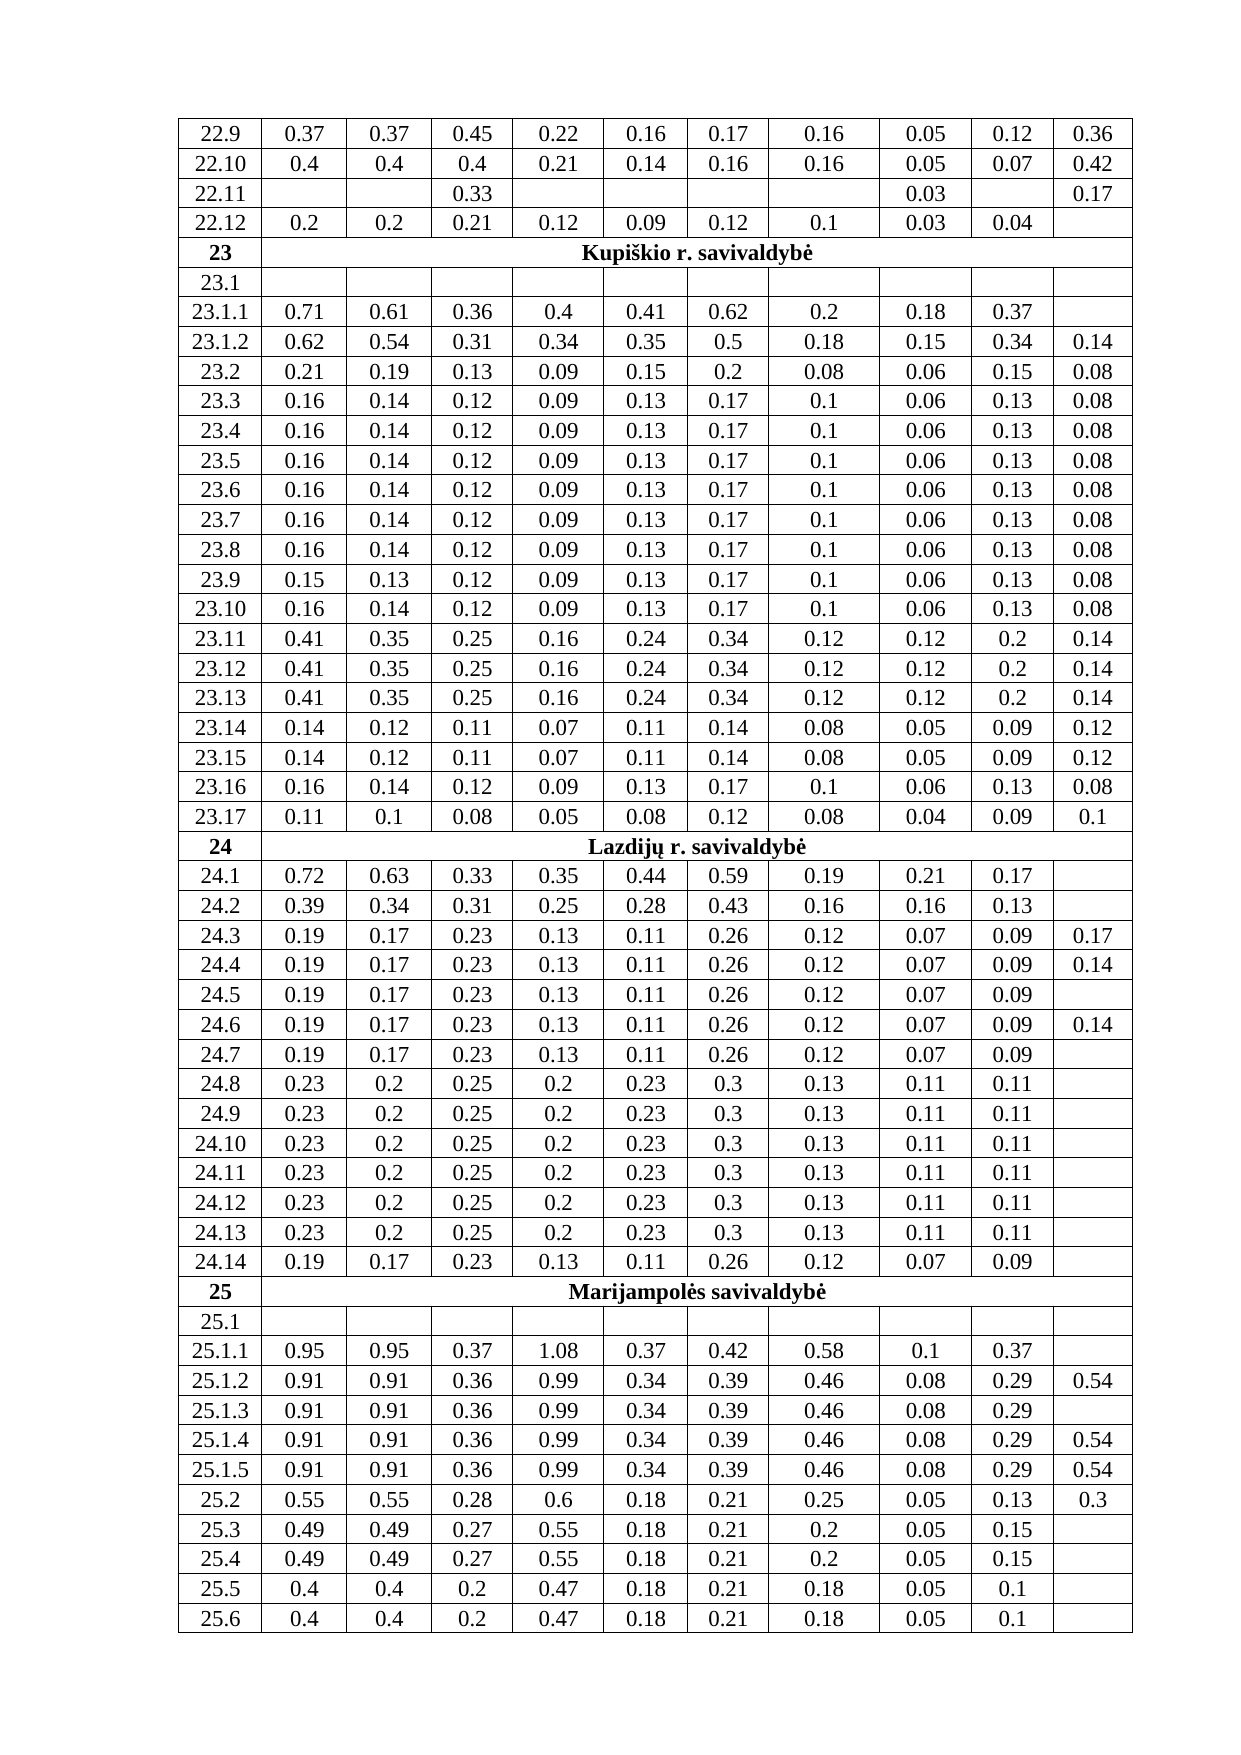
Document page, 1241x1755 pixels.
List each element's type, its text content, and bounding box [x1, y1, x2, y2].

table_cell 0.12 [769, 950, 879, 979]
table_cell 0.25 [432, 1099, 512, 1127]
table_cell 0.39 [688, 1455, 768, 1484]
table_cell 0.11 [604, 713, 687, 742]
table_cell 0.28 [432, 1485, 512, 1513]
table_cell 0.18 [769, 1574, 879, 1602]
table_cell 0.99 [513, 1396, 603, 1424]
table_cell 0.14 [347, 416, 431, 445]
table_cell 0.13 [972, 535, 1053, 563]
table_cell 0.12 [432, 505, 512, 534]
table_cell 0.99 [513, 1455, 603, 1484]
table_cell 23.15 [179, 743, 261, 771]
table_cell 23.9 [179, 565, 261, 593]
table_cell 0.91 [262, 1396, 346, 1424]
table_cell 0.08 [769, 802, 879, 831]
table_cell 0.05 [880, 1544, 971, 1573]
table_cell 0.15 [972, 357, 1053, 385]
table_cell 0.23 [262, 1188, 346, 1217]
table_cell 0.17 [972, 861, 1053, 890]
table_cell 0.16 [262, 446, 346, 474]
table_cell 0.12 [688, 208, 768, 237]
table_cell [972, 179, 1053, 207]
table_cell 0.12 [432, 475, 512, 504]
table_cell 0.11 [604, 1247, 687, 1276]
table_cell 0.99 [513, 1366, 603, 1395]
table_cell 0.09 [513, 446, 603, 474]
table_cell 0.05 [880, 1604, 971, 1632]
table_cell 0.99 [513, 1425, 603, 1454]
table_cell 0.2 [769, 1544, 879, 1573]
table_cell 0.06 [880, 594, 971, 623]
table_cell 0.12 [880, 624, 971, 652]
table_cell 0.91 [262, 1425, 346, 1454]
table_cell 0.13 [769, 1069, 879, 1098]
table_cell 24.4 [179, 950, 261, 979]
table_cell 0.55 [513, 1515, 603, 1543]
table_cell 0.25 [432, 1158, 512, 1187]
table_cell 0.09 [972, 921, 1053, 949]
table_cell 0.11 [972, 1188, 1053, 1217]
table_cell 0.1 [769, 535, 879, 563]
table_cell 0.15 [262, 565, 346, 593]
table_cell 0.05 [880, 149, 971, 177]
table_cell 0.3 [1054, 1485, 1132, 1513]
table_cell 24 [179, 832, 261, 860]
table_cell [769, 1307, 879, 1335]
table_cell 0.25 [513, 891, 603, 920]
table_cell 23 [179, 238, 261, 267]
table_cell 0.36 [432, 1366, 512, 1395]
table_cell 0.17 [688, 505, 768, 534]
table_cell [1054, 1247, 1132, 1276]
table_cell 0.2 [513, 1099, 603, 1127]
table_cell 0.11 [972, 1158, 1053, 1187]
table_cell 0.16 [880, 891, 971, 920]
table_cell 0.23 [262, 1099, 346, 1127]
table_cell 0.08 [1054, 357, 1132, 385]
table_cell 23.1 [179, 268, 261, 296]
table_cell 0.11 [880, 1218, 971, 1246]
table_cell 0.24 [604, 624, 687, 652]
table_cell 0.11 [972, 1129, 1053, 1157]
table_cell 0.09 [513, 772, 603, 801]
table_cell [972, 1307, 1053, 1335]
table_cell 0.17 [688, 446, 768, 474]
table_cell 0.36 [432, 1425, 512, 1454]
table_cell 0.09 [513, 535, 603, 563]
table_cell 0.17 [688, 772, 768, 801]
table_cell 25.1 [179, 1307, 261, 1335]
table_cell 0.08 [1054, 505, 1132, 534]
table_cell 0.37 [604, 1336, 687, 1365]
table_cell 0.08 [769, 743, 879, 771]
table_cell [432, 1307, 512, 1335]
table_cell [1054, 1544, 1132, 1573]
table_cell 0.46 [769, 1425, 879, 1454]
table_cell 0.13 [769, 1188, 879, 1217]
table_cell 0.39 [688, 1366, 768, 1395]
table_cell 0.11 [972, 1099, 1053, 1127]
table_cell 0.16 [262, 594, 346, 623]
table_cell 0.18 [604, 1515, 687, 1543]
table_cell 23.1.2 [179, 327, 261, 356]
table_cell 0.19 [262, 1247, 346, 1276]
table_cell 0.26 [688, 980, 768, 1009]
table_cell [769, 268, 879, 296]
table_cell 0.18 [769, 327, 879, 356]
table_cell 0.42 [1054, 149, 1132, 177]
table_cell 0.13 [513, 950, 603, 979]
table_cell 0.4 [262, 1604, 346, 1632]
table_cell 0.11 [972, 1069, 1053, 1098]
table_cell 0.11 [604, 921, 687, 949]
table_cell 0.54 [1054, 1455, 1132, 1484]
table_cell 25.1.2 [179, 1366, 261, 1395]
table_cell 0.91 [347, 1455, 431, 1484]
table_cell 0.08 [769, 713, 879, 742]
table_cell [262, 179, 346, 207]
table_cell 0.09 [513, 565, 603, 593]
table_cell [688, 268, 768, 296]
table_cell 0.06 [880, 357, 971, 385]
table_cell 0.2 [769, 297, 879, 326]
table_cell 0.1 [880, 1336, 971, 1365]
table_cell 0.47 [513, 1604, 603, 1632]
table_cell 0.16 [262, 772, 346, 801]
table_cell [604, 179, 687, 207]
table_cell 0.09 [513, 386, 603, 415]
table_cell 0.17 [688, 416, 768, 445]
table_cell 0.23 [604, 1069, 687, 1098]
table_cell 23.4 [179, 416, 261, 445]
table_cell 0.14 [1054, 683, 1132, 712]
table_cell 0.14 [262, 713, 346, 742]
table_cell 22.10 [179, 149, 261, 177]
table_cell 0.05 [513, 802, 603, 831]
table_cell 0.13 [604, 505, 687, 534]
table_cell 0.2 [513, 1188, 603, 1217]
table_cell 24.7 [179, 1040, 261, 1068]
table_cell 0.39 [688, 1396, 768, 1424]
table_cell 0.21 [688, 1574, 768, 1602]
table_cell [513, 268, 603, 296]
table_cell 0.62 [262, 327, 346, 356]
table_cell 0.13 [769, 1158, 879, 1187]
table_cell 0.3 [688, 1099, 768, 1127]
table_cell 0.34 [347, 891, 431, 920]
table_cell 0.26 [688, 1010, 768, 1038]
table_cell 0.17 [688, 565, 768, 593]
table_cell 0.18 [604, 1544, 687, 1573]
table_cell 0.13 [604, 475, 687, 504]
table_cell [347, 1307, 431, 1335]
table_cell 0.09 [972, 713, 1053, 742]
table_cell 0.13 [347, 565, 431, 593]
table_cell 0.14 [1054, 327, 1132, 356]
table_cell 0.21 [262, 357, 346, 385]
table_cell 0.55 [262, 1485, 346, 1513]
table_cell 0.34 [604, 1366, 687, 1395]
table_cell 0.72 [262, 861, 346, 890]
table_cell 0.06 [880, 535, 971, 563]
table_cell 0.12 [769, 1247, 879, 1276]
table_cell 0.12 [347, 713, 431, 742]
table_cell 0.2 [972, 683, 1053, 712]
table_cell 0.15 [972, 1515, 1053, 1543]
table_cell 0.14 [604, 149, 687, 177]
table_cell 0.1 [972, 1574, 1053, 1602]
table_cell 0.13 [972, 446, 1053, 474]
table_cell 0.36 [1054, 119, 1132, 148]
table_cell 0.24 [604, 683, 687, 712]
table_cell 0.2 [347, 1129, 431, 1157]
table_cell 25.5 [179, 1574, 261, 1602]
table_cell 0.13 [513, 1010, 603, 1038]
table_cell 0.41 [604, 297, 687, 326]
table_cell 0.3 [688, 1158, 768, 1187]
table_cell 0.91 [347, 1425, 431, 1454]
table_cell 0.15 [604, 357, 687, 385]
table_cell 0.2 [347, 1218, 431, 1246]
table_cell 0.18 [604, 1574, 687, 1602]
table_cell 0.11 [880, 1129, 971, 1157]
table_cell 0.15 [880, 327, 971, 356]
table_cell 0.5 [688, 327, 768, 356]
table_cell [1054, 891, 1132, 920]
table_cell 0.3 [688, 1188, 768, 1217]
table_cell 0.09 [972, 802, 1053, 831]
table_cell 0.14 [1054, 1010, 1132, 1038]
table_cell 0.06 [880, 386, 971, 415]
table_cell 0.16 [769, 891, 879, 920]
table_cell 0.26 [688, 921, 768, 949]
table_cell [880, 268, 971, 296]
table_cell 0.1 [769, 505, 879, 534]
table_cell 0.13 [513, 1247, 603, 1276]
table_cell 0.59 [688, 861, 768, 890]
table_cell 0.07 [513, 713, 603, 742]
table_cell 0.23 [262, 1158, 346, 1187]
table_cell 0.2 [769, 1515, 879, 1543]
table_cell 0.54 [1054, 1425, 1132, 1454]
table_cell 0.55 [513, 1544, 603, 1573]
table_cell 0.08 [604, 802, 687, 831]
table_cell 0.23 [432, 1247, 512, 1276]
table_cell 0.34 [688, 654, 768, 682]
table_cell 0.09 [972, 950, 1053, 979]
table_cell 0.37 [972, 1336, 1053, 1365]
table_cell 0.17 [1054, 179, 1132, 207]
table_cell 0.2 [513, 1158, 603, 1187]
table_cell 0.31 [432, 891, 512, 920]
table_cell 1.08 [513, 1336, 603, 1365]
table_cell 0.4 [347, 1574, 431, 1602]
table_cell 0.91 [262, 1455, 346, 1484]
table_cell 0.08 [880, 1455, 971, 1484]
table_cell [688, 179, 768, 207]
table_cell 0.22 [513, 119, 603, 148]
table_cell [1054, 1396, 1132, 1424]
table_cell 0.14 [688, 743, 768, 771]
table_cell [1054, 1336, 1132, 1365]
table_cell 0.1 [769, 386, 879, 415]
table_cell [1054, 1218, 1132, 1246]
table_cell 24.14 [179, 1247, 261, 1276]
table_cell 0.09 [972, 980, 1053, 1009]
table_cell 0.16 [769, 119, 879, 148]
table_cell 0.06 [880, 416, 971, 445]
table_cell 0.03 [880, 208, 971, 237]
table_cell 0.34 [604, 1396, 687, 1424]
table_cell 25.3 [179, 1515, 261, 1543]
table_cell 0.91 [347, 1396, 431, 1424]
table_cell 0.09 [513, 475, 603, 504]
table_cell 0.05 [880, 713, 971, 742]
table_cell 0.11 [880, 1158, 971, 1187]
table_cell [262, 1307, 346, 1335]
table_cell 0.16 [513, 624, 603, 652]
table_cell 23.13 [179, 683, 261, 712]
table_cell 0.08 [769, 357, 879, 385]
table_cell 0.1 [347, 802, 431, 831]
table_cell 0.2 [688, 357, 768, 385]
table_cell [1054, 980, 1132, 1009]
table_cell 0.14 [347, 505, 431, 534]
table_cell 0.43 [688, 891, 768, 920]
table_cell 23.1.1 [179, 297, 261, 326]
table_cell [347, 268, 431, 296]
table_cell 0.91 [347, 1366, 431, 1395]
table_cell 0.12 [432, 416, 512, 445]
table_cell 0.08 [432, 802, 512, 831]
table_cell 0.25 [769, 1485, 879, 1513]
table_cell 24.3 [179, 921, 261, 949]
table_cell 0.25 [432, 624, 512, 652]
table_cell 0.18 [769, 1604, 879, 1632]
table_cell 0.39 [262, 891, 346, 920]
table_cell 23.7 [179, 505, 261, 534]
table_cell [1054, 1604, 1132, 1632]
table_cell 0.19 [262, 921, 346, 949]
table_cell [1054, 1574, 1132, 1602]
table_cell 0.27 [432, 1544, 512, 1573]
table_cell 0.54 [347, 327, 431, 356]
table_cell 0.21 [688, 1604, 768, 1632]
table_cell 0.34 [513, 327, 603, 356]
table_cell 0.12 [769, 921, 879, 949]
table_cell 0.12 [769, 1040, 879, 1068]
table_cell 0.06 [880, 772, 971, 801]
table_cell 0.04 [880, 802, 971, 831]
table_cell 24.13 [179, 1218, 261, 1246]
table_cell 0.17 [347, 980, 431, 1009]
table_cell 0.36 [432, 1455, 512, 1484]
table_cell 0.13 [604, 772, 687, 801]
table_cell 0.08 [1054, 594, 1132, 623]
table_cell 0.21 [432, 208, 512, 237]
table_cell 0.19 [262, 1010, 346, 1038]
table_cell 0.19 [769, 861, 879, 890]
table_cell 0.16 [262, 505, 346, 534]
table_cell 0.08 [1054, 475, 1132, 504]
table_cell 0.34 [604, 1455, 687, 1484]
table_cell 0.46 [769, 1366, 879, 1395]
table_cell 0.11 [432, 713, 512, 742]
table_cell 0.6 [513, 1485, 603, 1513]
table_cell 23.6 [179, 475, 261, 504]
table_cell 0.12 [880, 683, 971, 712]
table_cell 0.41 [262, 624, 346, 652]
table_cell 0.11 [604, 980, 687, 1009]
table_cell 0.49 [347, 1515, 431, 1543]
table_cell 0.49 [262, 1515, 346, 1543]
table_cell 0.2 [972, 624, 1053, 652]
table_cell 0.14 [1054, 654, 1132, 682]
table_cell 24.9 [179, 1099, 261, 1127]
table_cell 0.06 [880, 446, 971, 474]
table_cell 0.46 [769, 1396, 879, 1424]
table_cell 0.1 [972, 1604, 1053, 1632]
table_cell 0.06 [880, 565, 971, 593]
table_cell 0.13 [604, 446, 687, 474]
table_cell 0.35 [347, 654, 431, 682]
table_cell 0.71 [262, 297, 346, 326]
table_cell 0.03 [880, 179, 971, 207]
table_cell 0.13 [972, 891, 1053, 920]
table_cell 0.28 [604, 891, 687, 920]
table_cell 0.23 [604, 1188, 687, 1217]
table_cell 0.19 [262, 1040, 346, 1068]
table_cell 0.13 [513, 1040, 603, 1068]
table_cell 0.14 [688, 713, 768, 742]
table_cell 0.14 [262, 743, 346, 771]
table_cell 0.16 [262, 535, 346, 563]
table_cell 0.05 [880, 119, 971, 148]
table_cell 0.25 [432, 1218, 512, 1246]
table_cell 0.18 [604, 1485, 687, 1513]
table_cell 0.14 [347, 446, 431, 474]
table_cell 0.07 [972, 149, 1053, 177]
table_cell 23.14 [179, 713, 261, 742]
table_cell [1054, 1099, 1132, 1127]
table_cell 0.2 [513, 1069, 603, 1098]
table_cell 0.14 [347, 594, 431, 623]
table_cell 0.1 [769, 416, 879, 445]
table_cell 0.12 [1054, 743, 1132, 771]
table_cell 0.09 [972, 1247, 1053, 1276]
table_cell 0.12 [432, 386, 512, 415]
table_cell 0.07 [513, 743, 603, 771]
table_cell 0.16 [513, 654, 603, 682]
table_cell 23.2 [179, 357, 261, 385]
table_cell 0.09 [972, 1010, 1053, 1038]
table_cell 0.07 [880, 1040, 971, 1068]
table_cell 0.2 [347, 1188, 431, 1217]
table_cell 0.1 [769, 565, 879, 593]
table_cell 0.58 [769, 1336, 879, 1365]
table_cell 0.08 [1054, 446, 1132, 474]
table_cell 0.34 [604, 1425, 687, 1454]
table_cell 0.17 [688, 535, 768, 563]
table_cell 0.06 [880, 475, 971, 504]
table_cell 0.4 [262, 149, 346, 177]
table_cell 0.17 [347, 921, 431, 949]
table_cell 24.11 [179, 1158, 261, 1187]
table_cell 0.07 [880, 1010, 971, 1038]
table_cell 0.23 [604, 1099, 687, 1127]
table_cell [1054, 1040, 1132, 1068]
table_cell [1054, 1307, 1132, 1335]
table_cell 0.14 [347, 386, 431, 415]
table_cell 0.16 [262, 475, 346, 504]
table_cell 24.2 [179, 891, 261, 920]
table_cell 0.12 [972, 119, 1053, 148]
table_cell 0.11 [604, 743, 687, 771]
table_cell 0.2 [513, 1129, 603, 1157]
table_cell 0.21 [688, 1485, 768, 1513]
table_cell 0.91 [262, 1366, 346, 1395]
table_cell 0.26 [688, 1040, 768, 1068]
table_cell 0.12 [769, 1010, 879, 1038]
table_cell 0.36 [432, 1396, 512, 1424]
table_cell 0.13 [604, 535, 687, 563]
table_cell 0.25 [432, 1129, 512, 1157]
table_cell 0.33 [432, 179, 512, 207]
table_cell [513, 1307, 603, 1335]
table_cell 0.09 [972, 1040, 1053, 1068]
table_cell 22.11 [179, 179, 261, 207]
table_cell 0.17 [688, 594, 768, 623]
table_cell 0.2 [432, 1604, 512, 1632]
table_cell 0.09 [513, 594, 603, 623]
table_cell 25.1.5 [179, 1455, 261, 1484]
table_cell 0.27 [432, 1515, 512, 1543]
table_cell 0.12 [432, 594, 512, 623]
table_cell 0.41 [262, 654, 346, 682]
table_cell 0.2 [347, 208, 431, 237]
table_cell 0.61 [347, 297, 431, 326]
table_cell 0.1 [1054, 802, 1132, 831]
table_cell 0.23 [604, 1218, 687, 1246]
table_cell 0.11 [972, 1218, 1053, 1246]
table_cell 0.11 [432, 743, 512, 771]
table_cell 0.34 [972, 327, 1053, 356]
table_cell 0.1 [769, 594, 879, 623]
table_cell 0.13 [604, 386, 687, 415]
table_cell 0.21 [513, 149, 603, 177]
table_cell 0.2 [262, 208, 346, 237]
table_cell 0.41 [262, 683, 346, 712]
table_cell 0.05 [880, 1574, 971, 1602]
table_cell 0.47 [513, 1574, 603, 1602]
table_cell 0.16 [604, 119, 687, 148]
table_cell 23.11 [179, 624, 261, 652]
table_cell 0.33 [432, 861, 512, 890]
table_cell 0.4 [513, 297, 603, 326]
table_cell 24.8 [179, 1069, 261, 1098]
table_cell 0.08 [1054, 565, 1132, 593]
table_cell 0.34 [688, 683, 768, 712]
table_cell 0.13 [972, 1485, 1053, 1513]
table_cell 0.25 [432, 1069, 512, 1098]
table_cell 0.1 [769, 475, 879, 504]
table_cell 0.17 [688, 119, 768, 148]
table_cell 0.35 [604, 327, 687, 356]
table_cell 0.4 [347, 1604, 431, 1632]
table_cell 0.14 [347, 772, 431, 801]
table_cell 0.11 [262, 802, 346, 831]
table_cell [1054, 208, 1132, 237]
table_cell 0.15 [972, 1544, 1053, 1573]
table_cell 0.95 [347, 1336, 431, 1365]
table_cell 0.23 [432, 950, 512, 979]
table_cell 0.17 [688, 475, 768, 504]
table_cell 0.23 [262, 1218, 346, 1246]
table_cell 22.9 [179, 119, 261, 148]
table_cell 0.13 [769, 1099, 879, 1127]
table_cell 0.11 [604, 950, 687, 979]
table_cell 0.12 [432, 446, 512, 474]
table_cell 0.23 [604, 1129, 687, 1157]
table_cell Lazdijų r. savivaldybė [262, 832, 1132, 860]
table_cell 0.05 [880, 1485, 971, 1513]
table_cell 24.6 [179, 1010, 261, 1038]
table_cell 0.63 [347, 861, 431, 890]
table_cell 0.12 [769, 683, 879, 712]
table_cell 0.08 [880, 1366, 971, 1395]
table_cell [1054, 1129, 1132, 1157]
table_cell 0.3 [688, 1129, 768, 1157]
table_cell 0.29 [972, 1455, 1053, 1484]
table_cell 0.12 [769, 654, 879, 682]
table_cell 0.23 [432, 1040, 512, 1068]
table_cell 0.13 [972, 505, 1053, 534]
table_cell 0.11 [880, 1099, 971, 1127]
table_cell 0.49 [262, 1544, 346, 1573]
table_cell Marijampolės savivaldybė [262, 1277, 1132, 1306]
table_cell 0.2 [513, 1218, 603, 1246]
table_cell 0.11 [604, 1010, 687, 1038]
table_cell 0.95 [262, 1336, 346, 1365]
table_cell 0.13 [972, 772, 1053, 801]
table_cell 0.08 [1054, 535, 1132, 563]
table_cell 0.3 [688, 1218, 768, 1246]
table_cell 0.12 [1054, 713, 1132, 742]
table_cell 0.07 [880, 980, 971, 1009]
table_cell [1054, 1069, 1132, 1098]
table_cell 0.1 [769, 772, 879, 801]
table_cell 0.17 [347, 950, 431, 979]
table_cell 0.19 [262, 980, 346, 1009]
table_cell [604, 1307, 687, 1335]
table_cell 0.23 [432, 921, 512, 949]
table_cell 0.37 [347, 119, 431, 148]
table_cell 0.4 [347, 149, 431, 177]
table_cell 0.13 [513, 921, 603, 949]
table_cell 23.12 [179, 654, 261, 682]
table_cell 0.31 [432, 327, 512, 356]
table_cell 0.12 [432, 772, 512, 801]
table_cell 0.35 [347, 624, 431, 652]
table_cell [972, 268, 1053, 296]
table_cell 0.21 [688, 1515, 768, 1543]
table_cell 0.1 [769, 208, 879, 237]
table_cell 0.17 [347, 1247, 431, 1276]
table_cell 0.2 [347, 1158, 431, 1187]
table_cell 0.23 [432, 980, 512, 1009]
table_cell 0.26 [688, 1247, 768, 1276]
table_cell 0.05 [880, 1515, 971, 1543]
table_cell 23.8 [179, 535, 261, 563]
table_cell 0.12 [513, 208, 603, 237]
table_cell 0.37 [432, 1336, 512, 1365]
table_cell 0.14 [1054, 624, 1132, 652]
table_cell 0.25 [432, 654, 512, 682]
table_cell 0.04 [972, 208, 1053, 237]
table_cell 0.13 [972, 416, 1053, 445]
table_cell 0.62 [688, 297, 768, 326]
table_cell 25.2 [179, 1485, 261, 1513]
table_cell [1054, 861, 1132, 890]
table_cell 0.49 [347, 1544, 431, 1573]
table_cell 0.09 [604, 208, 687, 237]
table_cell 24.1 [179, 861, 261, 890]
table_cell [513, 179, 603, 207]
table_cell 0.23 [262, 1129, 346, 1157]
table_cell 0.12 [769, 980, 879, 1009]
table_cell 23.10 [179, 594, 261, 623]
table_cell 0.13 [972, 565, 1053, 593]
table_cell 0.23 [432, 1010, 512, 1038]
table_cell 0.14 [1054, 950, 1132, 979]
table_cell 0.29 [972, 1396, 1053, 1424]
table_cell [1054, 297, 1132, 326]
table_cell 0.12 [688, 802, 768, 831]
table_cell [880, 1307, 971, 1335]
table_cell 0.23 [262, 1069, 346, 1098]
table_cell 0.17 [1054, 921, 1132, 949]
table_cell 23.3 [179, 386, 261, 415]
table_cell 0.14 [347, 475, 431, 504]
table_cell 0.13 [972, 475, 1053, 504]
table_cell 0.55 [347, 1485, 431, 1513]
table_cell 0.13 [972, 594, 1053, 623]
table_cell 0.08 [1054, 416, 1132, 445]
table_cell 0.54 [1054, 1366, 1132, 1395]
table_cell 0.21 [688, 1544, 768, 1573]
table_cell 25.4 [179, 1544, 261, 1573]
table_cell 0.4 [432, 149, 512, 177]
table_cell 0.42 [688, 1336, 768, 1365]
table_cell [688, 1307, 768, 1335]
table_cell 0.3 [688, 1069, 768, 1098]
table_cell 0.13 [604, 594, 687, 623]
table_cell 0.23 [604, 1158, 687, 1187]
table_cell 0.11 [880, 1069, 971, 1098]
table_cell 0.11 [604, 1040, 687, 1068]
table_cell [769, 179, 879, 207]
table_cell 0.13 [513, 980, 603, 1009]
table_cell 0.16 [769, 149, 879, 177]
table_cell 23.17 [179, 802, 261, 831]
table_cell 0.07 [880, 1247, 971, 1276]
table_cell 0.2 [347, 1099, 431, 1127]
table_cell 0.12 [347, 743, 431, 771]
table_cell 0.12 [432, 535, 512, 563]
table_cell 0.1 [769, 446, 879, 474]
table_cell 22.12 [179, 208, 261, 237]
table_cell 23.16 [179, 772, 261, 801]
table_cell 23.5 [179, 446, 261, 474]
table_cell 0.08 [880, 1425, 971, 1454]
table_cell 25.1.4 [179, 1425, 261, 1454]
table_cell 0.08 [880, 1396, 971, 1424]
table_cell 25.1.1 [179, 1336, 261, 1365]
table_cell [604, 268, 687, 296]
table_cell 0.36 [432, 297, 512, 326]
table_cell 0.25 [432, 683, 512, 712]
table_cell 0.29 [972, 1425, 1053, 1454]
table_cell [262, 268, 346, 296]
table_cell 0.19 [262, 950, 346, 979]
table_cell 0.16 [262, 416, 346, 445]
table_cell 25 [179, 1277, 261, 1306]
table_cell 0.09 [513, 416, 603, 445]
table_cell 0.14 [347, 535, 431, 563]
table_cell 0.17 [347, 1040, 431, 1068]
table_cell 0.44 [604, 861, 687, 890]
table_cell 0.26 [688, 950, 768, 979]
table_cell 0.13 [769, 1218, 879, 1246]
table_cell 0.4 [262, 1574, 346, 1602]
table_cell [1054, 268, 1132, 296]
table_cell 0.37 [262, 119, 346, 148]
table_cell 0.06 [880, 505, 971, 534]
table_cell 0.12 [880, 654, 971, 682]
table_cell 0.29 [972, 1366, 1053, 1395]
table_cell 0.45 [432, 119, 512, 148]
table_cell 24.12 [179, 1188, 261, 1217]
table_cell 0.13 [604, 565, 687, 593]
table_cell 0.13 [769, 1129, 879, 1157]
table_cell 0.37 [972, 297, 1053, 326]
table_cell 0.13 [432, 357, 512, 385]
table_cell 24.10 [179, 1129, 261, 1157]
table_cell 0.2 [347, 1069, 431, 1098]
table_cell 0.07 [880, 921, 971, 949]
table_cell [1054, 1188, 1132, 1217]
table_cell 24.5 [179, 980, 261, 1009]
table_cell 0.24 [604, 654, 687, 682]
table_cell 0.09 [513, 505, 603, 534]
table_cell [1054, 1515, 1132, 1543]
table_cell 0.35 [347, 683, 431, 712]
table_cell 0.11 [880, 1188, 971, 1217]
table_cell 0.19 [347, 357, 431, 385]
table_cell 0.18 [604, 1604, 687, 1632]
table_cell 0.12 [769, 624, 879, 652]
table_cell 0.09 [513, 357, 603, 385]
table_cell 0.08 [1054, 386, 1132, 415]
table_cell [1054, 1158, 1132, 1187]
table_cell 0.39 [688, 1425, 768, 1454]
table_cell 0.25 [432, 1188, 512, 1217]
table_cell 0.17 [347, 1010, 431, 1038]
table_cell 0.17 [688, 386, 768, 415]
table_cell 0.12 [432, 565, 512, 593]
table_cell 0.09 [972, 743, 1053, 771]
table_cell 0.05 [880, 743, 971, 771]
table_cell 0.46 [769, 1455, 879, 1484]
table_cell 0.34 [688, 624, 768, 652]
table_cell [347, 179, 431, 207]
table_cell 0.08 [1054, 772, 1132, 801]
table_cell Kupiškio r. savivaldybė [262, 238, 1132, 267]
table_cell 0.35 [513, 861, 603, 890]
table_cell 0.21 [880, 861, 971, 890]
table_cell 0.07 [880, 950, 971, 979]
table_cell 0.16 [262, 386, 346, 415]
table_cell 0.13 [972, 386, 1053, 415]
table_cell 0.13 [604, 416, 687, 445]
table_cell 25.1.3 [179, 1396, 261, 1424]
table_cell 0.18 [880, 297, 971, 326]
table_cell [432, 268, 512, 296]
table_cell 0.16 [688, 149, 768, 177]
table_cell 0.16 [513, 683, 603, 712]
table_cell 0.2 [432, 1574, 512, 1602]
table_cell 25.6 [179, 1604, 261, 1632]
table_cell 0.2 [972, 654, 1053, 682]
